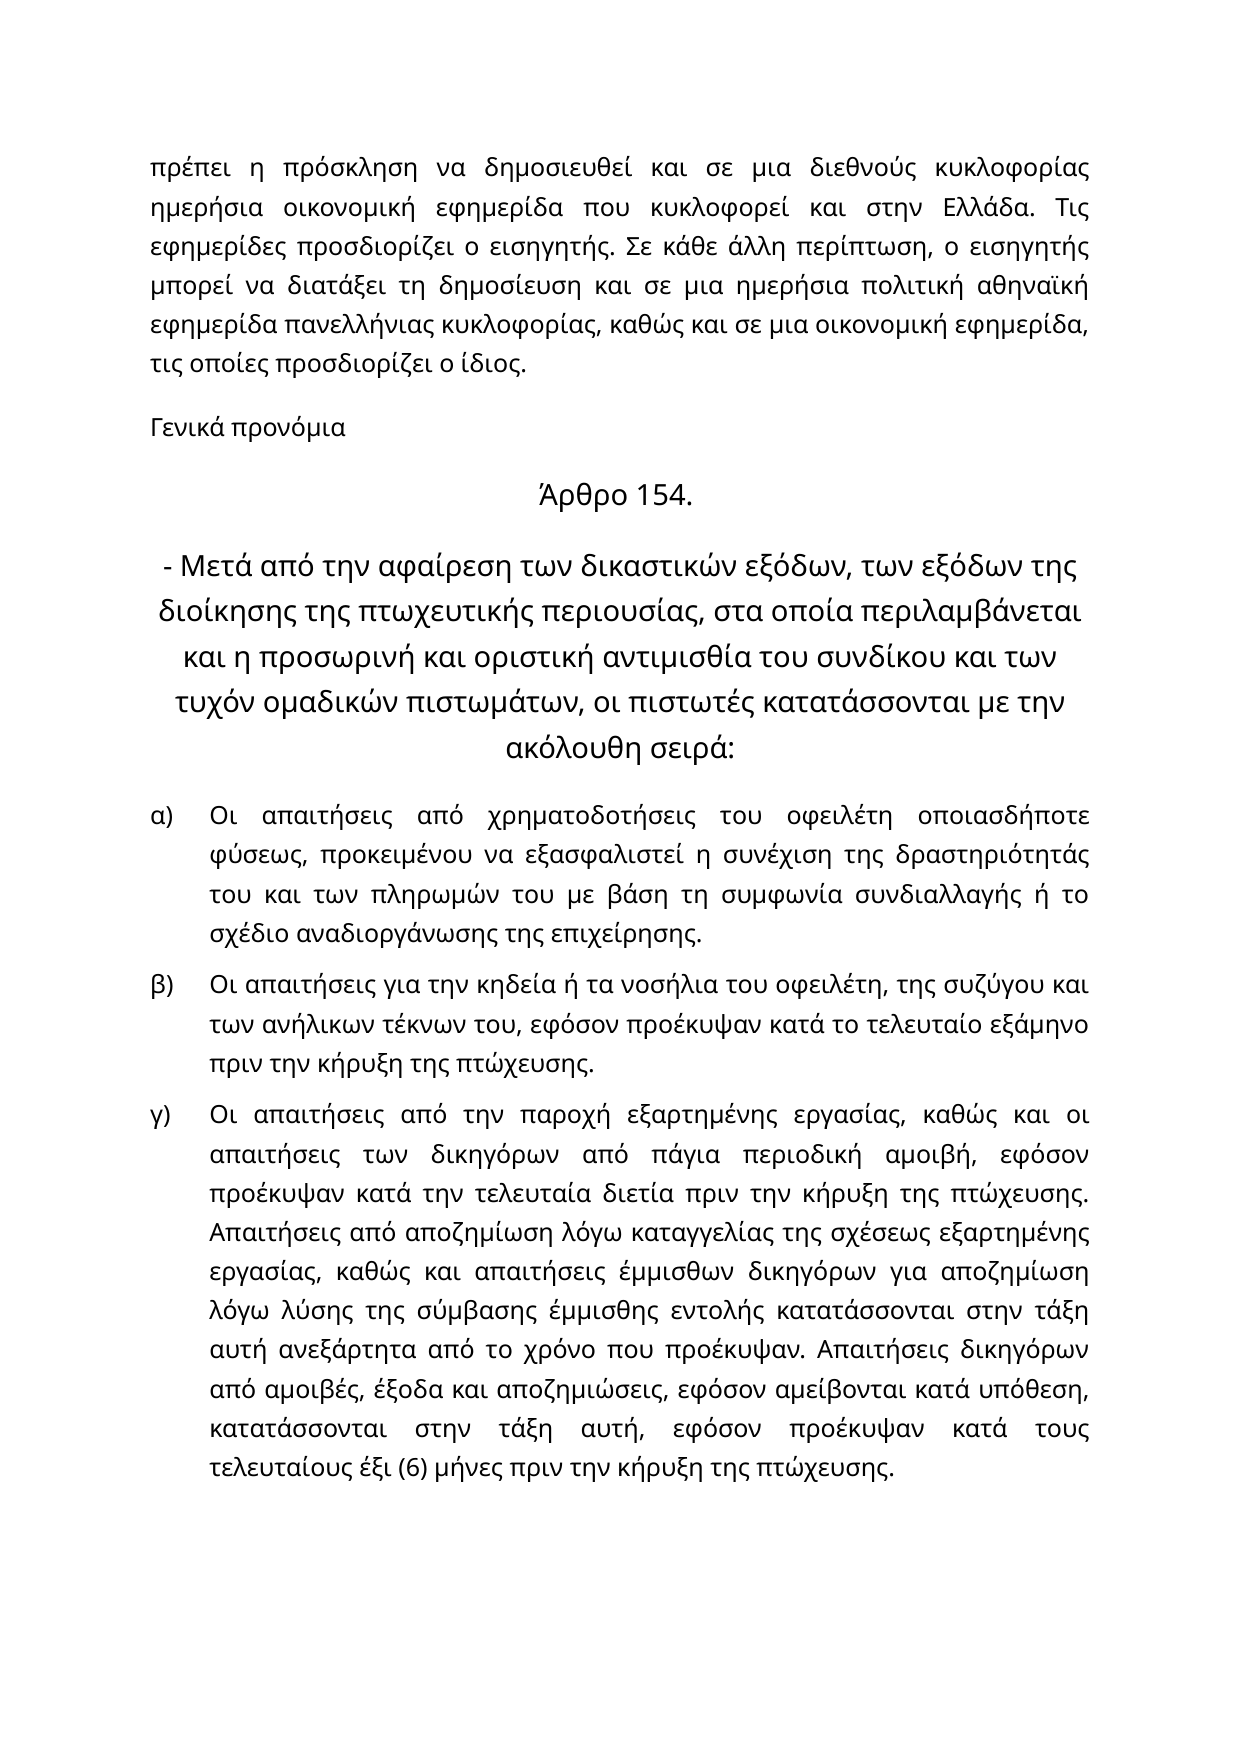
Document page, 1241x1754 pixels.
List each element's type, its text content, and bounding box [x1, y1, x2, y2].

list γ) Οι απαιτήσεις από την παροχή εξαρτημένης εργασίας, καθώς και οι απαιτήσεις των δικηγόρων από πάγια περιοδική αμοιβή, εφόσον προέκυψαν κατά την τελευταία διετία πριν την κήρυξη της πτώχευσης. Απαιτήσεις από αποζημίωση λόγω καταγγελίας της σχέσεως εξαρτημένης εργασίας, καθώς και απαιτήσεις έμμισθων δικηγόρων για αποζημίωση λόγω λύσης της σύμβασης έμμισθης εντολής κατατάσσονται στην τάξη αυτή ανεξάρτητα από το χρόνο που προέκυψαν. Απαιτήσεις δικηγόρων από αμοιβές, έξοδα και αποζημιώσεις, εφόσον αμείβονται κατά υπόθεση, κατατάσσονται στην τάξη αυτή, εφόσον προέκυψαν κατά τους τελευταίους έξι (6) μήνες πριν την κήρυξη της πτώχευσης. [150, 1097, 1090, 1484]
subtitle - Μετά από την αφαίρεση των δικαστικών εξόδων, των εξόδων της διοίκησης της πτωχευτικής περιουσίας, στα οποία περιλαμβάνεται και η προσωρινή και οριστική αντιμισθία του συνδίκου και των τυχόν ομαδικών πιστωμάτων, οι πιστωτές κατατάσσονται με την ακόλουθη σειρά: [150, 545, 1090, 767]
text πρέπει η πρόσκληση να δημοσιευθεί και σε μια διεθνούς κυκλοφορίας ημερήσια οικονομική εφημερίδα που κυκλοφορεί και στην Ελλάδα. Τις εφημερίδες προσδιορίζει ο εισηγητής. Σε κάθε άλλη περίπτωση, ο εισηγητής μπορεί να διατάξει τη δημοσίευση και σε μια ημερήσια πολιτική αθηναϊκή εφημερίδα πανελλήνιας κυκλοφορίας, καθώς και σε μια οικονομική εφημερίδα, τις οποίες προσδιορίζει ο ίδιος. [150, 150, 1090, 380]
list β) Οι απαιτήσεις για την κηδεία ή τα νοσήλια του οφειλέτη, της συζύγου και των ανήλικων τέκνων του, εφόσον προέκυψαν κατά το τελευταίο εξάμηνο πριν την κήρυξη της πτώχευσης. [150, 967, 1090, 1079]
list α) Οι απαιτήσεις από χρηματοδοτήσεις του οφειλέτη οποιασδήποτε φύσεως, προκειμένου να εξασφαλιστεί η συνέχιση της δραστηριότητάς του και των πληρωμών του με βάση τη συμφωνία συνδιαλλαγής ή το σχέδιο αναδιοργάνωσης της επιχείρησης. [150, 798, 1090, 949]
text Γενικά προνόμια [150, 410, 1090, 444]
subtitle Άρθρο 154. [150, 474, 1090, 514]
